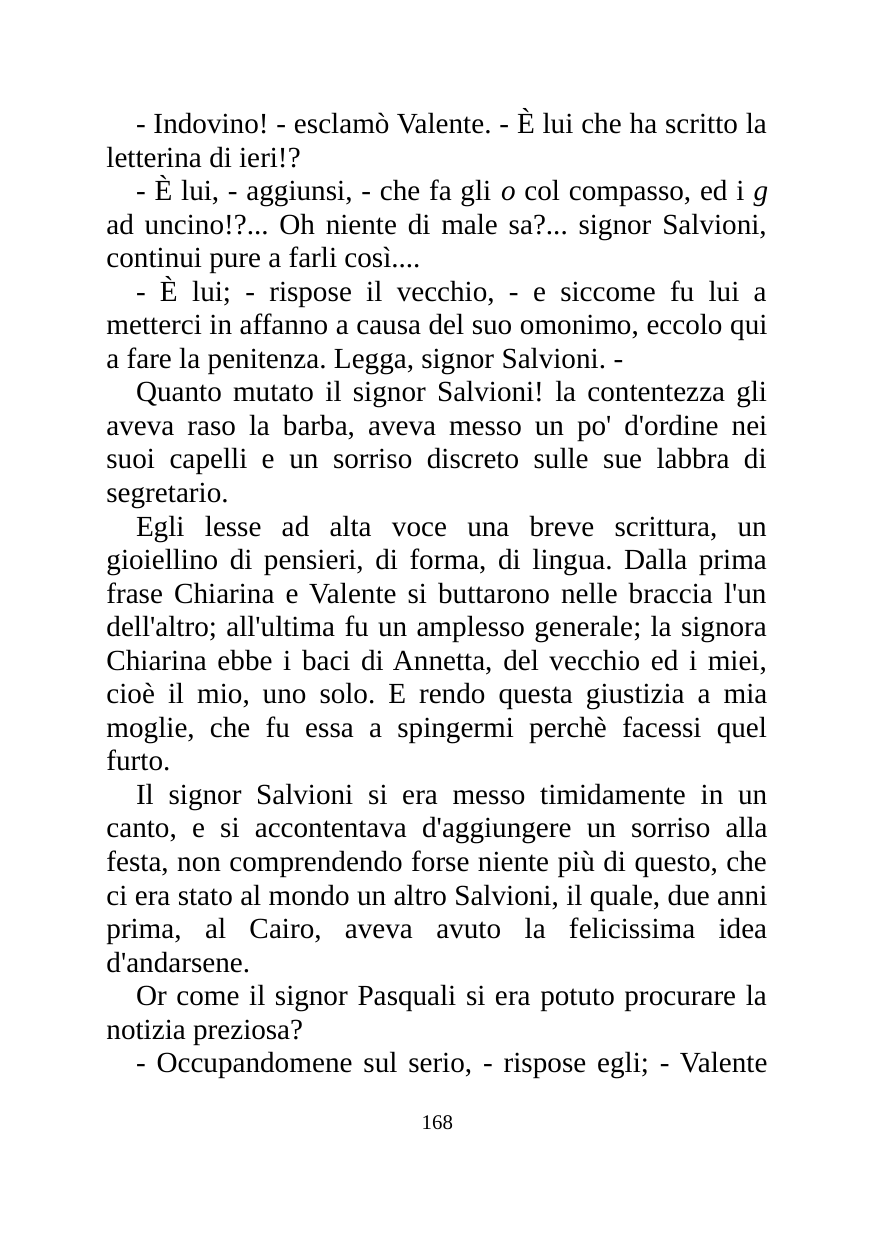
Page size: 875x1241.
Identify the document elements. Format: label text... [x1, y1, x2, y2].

text Il signor Salvioni si era messo timidamente in un canto, e si accontentava d'aggiungere un sorriso alla festa, non comprendendo forse niente più di questo, che ci era stato al mondo un altro Salvioni, il quale, due anni prima, al Cairo, aveva avuto la felicissima idea d'andarsene. [106, 777, 768, 978]
text - Indovino! - esclamò Valente. - È lui che ha scritto la letterina di ieri!? [106, 106, 768, 173]
text - È lui; - rispose il vecchio, - e siccome fu lui a metterci in affanno a causa del suo omonimo, eccolo qui a fare la penitenza. Legga, signor Salvioni. - [106, 274, 768, 374]
text Egli lesse ad alta voce una breve scrittura, un gioiellino di pensieri, di forma, di lingua. Dalla prima frase Chiarina e Valente si buttarono nelle braccia l'un dell'altro; all'ultima fu un amplesso generale; la signora Chiarina ebbe i baci di Annetta, del vecchio ed i miei, cioè il mio, uno solo. E rendo questa giustizia a mia moglie, che fu essa a spingermi perchè facessi quel furto. [106, 509, 768, 777]
text - È lui, - aggiunsi, - che fa gli o col compasso, ed i g ad uncino!?... Oh niente di male sa?... signor Salvioni, continui pure a farli così.... [106, 173, 768, 274]
text - Occupandomene sul serio, - rispose egli; - Valente [106, 1045, 768, 1079]
text Or come il signor Pasquali si era potuto procurare la notizia preziosa? [106, 978, 768, 1045]
text Quanto mutato il signor Salvioni! la contentezza gli aveva raso la barba, aveva messo un po' d'ordine nei suoi capelli e un sorriso discreto sulle sue labbra di segretario. [106, 374, 768, 509]
